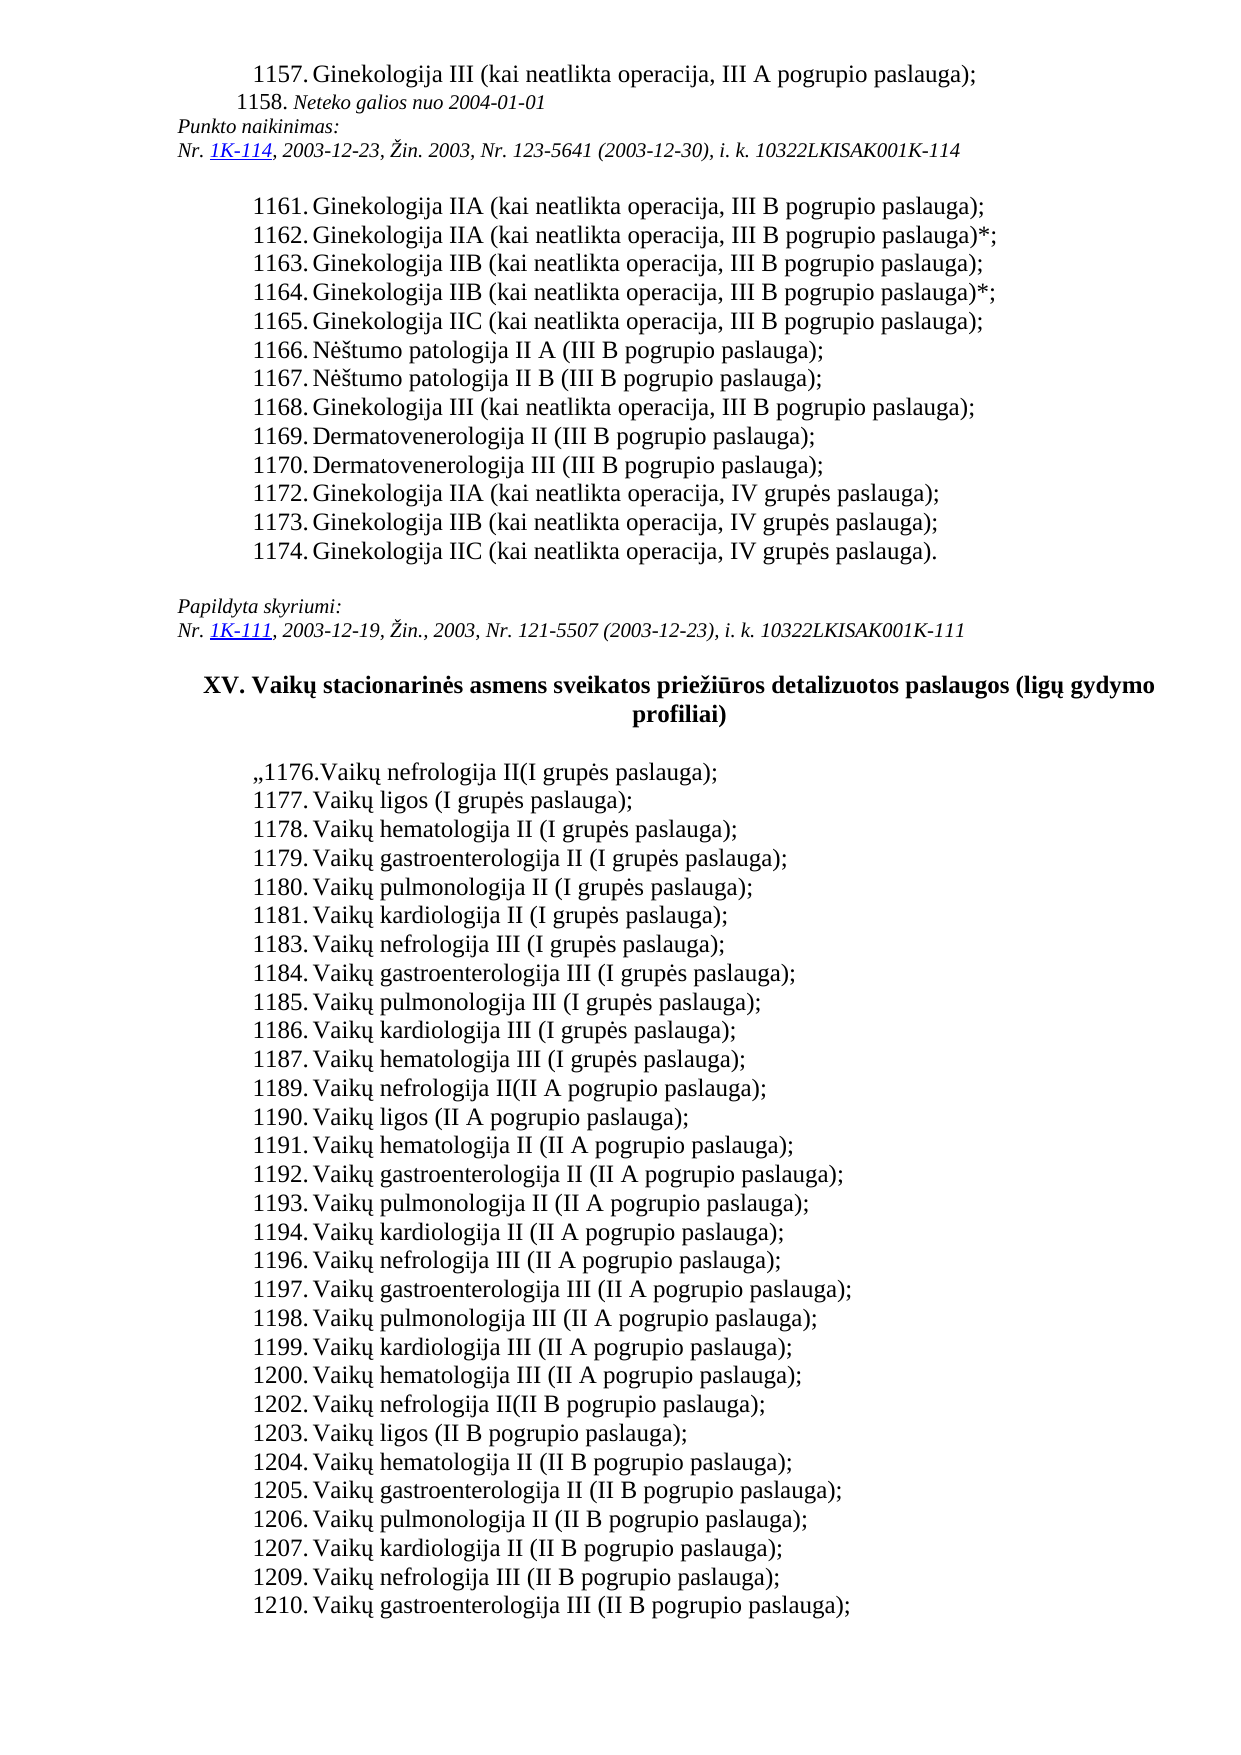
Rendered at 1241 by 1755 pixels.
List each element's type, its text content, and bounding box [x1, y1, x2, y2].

text 1186. Vaikų kardiologija III (I grupės paslauga); [177, 1015, 1181, 1044]
text 1161. Ginekologija IIA (kai neatlikta operacija, III B pogrupio paslauga); [177, 191, 1181, 220]
text 1166. Nėštumo patologija II A (III B pogrupio paslauga); [177, 335, 1181, 363]
text 1184. Vaikų gastroenterologija III (I grupės paslauga); [177, 958, 1181, 987]
text 1204. Vaikų hematologija II (II B pogrupio paslauga); [177, 1447, 1181, 1475]
text 1192. Vaikų gastroenterologija II (II A pogrupio paslauga); [177, 1159, 1181, 1188]
text Nr. 1K-111, 2003-12-19, Žin., 2003, Nr. 121-5507 (2003-12-23), i. k. 10322LKISAK001K-111 [177, 618, 1181, 642]
text 1200. Vaikų hematologija III (II A pogrupio paslauga); [177, 1360, 1181, 1389]
text 1168. Ginekologija III (kai neatlikta operacija, III B pogrupio paslauga); [177, 392, 1181, 421]
text 1206. Vaikų pulmonologija II (II B pogrupio paslauga); [177, 1504, 1181, 1533]
text 1194. Vaikų kardiologija II (II A pogrupio paslauga); [177, 1217, 1181, 1245]
text „1176.Vaikų nefrologija II(I grupės paslauga); [177, 757, 1181, 785]
text 1165. Ginekologija IIC (kai neatlikta operacija, III B pogrupio paslauga); [177, 306, 1181, 335]
text 1187. Vaikų hematologija III (I grupės paslauga); [177, 1044, 1181, 1073]
text 1164. Ginekologija IIB (kai neatlikta operacija, III B pogrupio paslauga)*; [177, 277, 1181, 306]
text 1185. Vaikų pulmonologija III (I grupės paslauga); [177, 987, 1181, 1015]
text Nr. 1K-114, 2003-12-23, Žin. 2003, Nr. 123-5641 (2003-12-30), i. k. 10322LKISAK001K-114 [177, 138, 1181, 162]
text 1174. Ginekologija IIC (kai neatlikta operacija, IV grupės paslauga). [177, 536, 1181, 565]
text 1183. Vaikų nefrologija III (I grupės paslauga); [177, 929, 1181, 958]
text 1210. Vaikų gastroenterologija III (II B pogrupio paslauga); [177, 1590, 1181, 1619]
text Papildyta skyriumi: [177, 593, 1181, 618]
text 1181. Vaikų kardiologija II (I grupės paslauga); [177, 900, 1181, 929]
text 1158. Neteko galios nuo 2004-01-01 [177, 88, 1181, 114]
text 1190. Vaikų ligos (II A pogrupio paslauga); [177, 1102, 1181, 1130]
text 1203. Vaikų ligos (II B pogrupio paslauga); [177, 1418, 1181, 1447]
text 1180. Vaikų pulmonologija II (I grupės paslauga); [177, 872, 1181, 900]
text 1157. Ginekologija III (kai neatlikta operacija, III A pogrupio paslauga); [177, 59, 1181, 88]
text 1197. Vaikų gastroenterologija III (II A pogrupio paslauga); [177, 1274, 1181, 1303]
text 1163. Ginekologija IIB (kai neatlikta operacija, III B pogrupio paslauga); [177, 248, 1181, 277]
text 1193. Vaikų pulmonologija II (II A pogrupio paslauga); [177, 1188, 1181, 1217]
text XV. Vaikų stacionarinės asmens sveikatos priežiūros detalizuotos paslaugos (ligų gydymo profiliai) [177, 670, 1181, 728]
text 1178. Vaikų hematologija II (I grupės paslauga); [177, 814, 1181, 843]
text 1189. Vaikų nefrologija II(II A pogrupio paslauga); [177, 1073, 1181, 1102]
text 1170. Dermatovenerologija III (III B pogrupio paslauga); [177, 450, 1181, 478]
text 1199. Vaikų kardiologija III (II A pogrupio paslauga); [177, 1332, 1181, 1360]
text 1179. Vaikų gastroenterologija II (I grupės paslauga); [177, 843, 1181, 872]
text 1196. Vaikų nefrologija III (II A pogrupio paslauga); [177, 1245, 1181, 1274]
text 1191. Vaikų hematologija II (II A pogrupio paslauga); [177, 1130, 1181, 1159]
text 1209. Vaikų nefrologija III (II B pogrupio paslauga); [177, 1562, 1181, 1590]
text 1162. Ginekologija IIA (kai neatlikta operacija, III B pogrupio paslauga)*; [177, 220, 1181, 248]
text 1169. Dermatovenerologija II (III B pogrupio paslauga); [177, 421, 1181, 450]
text 1172. Ginekologija IIA (kai neatlikta operacija, IV grupės paslauga); [177, 478, 1181, 507]
text 1198. Vaikų pulmonologija III (II A pogrupio paslauga); [177, 1303, 1181, 1332]
text 1202. Vaikų nefrologija II(II B pogrupio paslauga); [177, 1389, 1181, 1418]
text 1177. Vaikų ligos (I grupės paslauga); [177, 785, 1181, 814]
text 1205. Vaikų gastroenterologija II (II B pogrupio paslauga); [177, 1475, 1181, 1504]
text 1173. Ginekologija IIB (kai neatlikta operacija, IV grupės paslauga); [177, 507, 1181, 536]
text 1167. Nėštumo patologija II B (III B pogrupio paslauga); [177, 363, 1181, 392]
text Punkto naikinimas: [177, 114, 1181, 138]
text 1207. Vaikų kardiologija II (II B pogrupio paslauga); [177, 1533, 1181, 1562]
